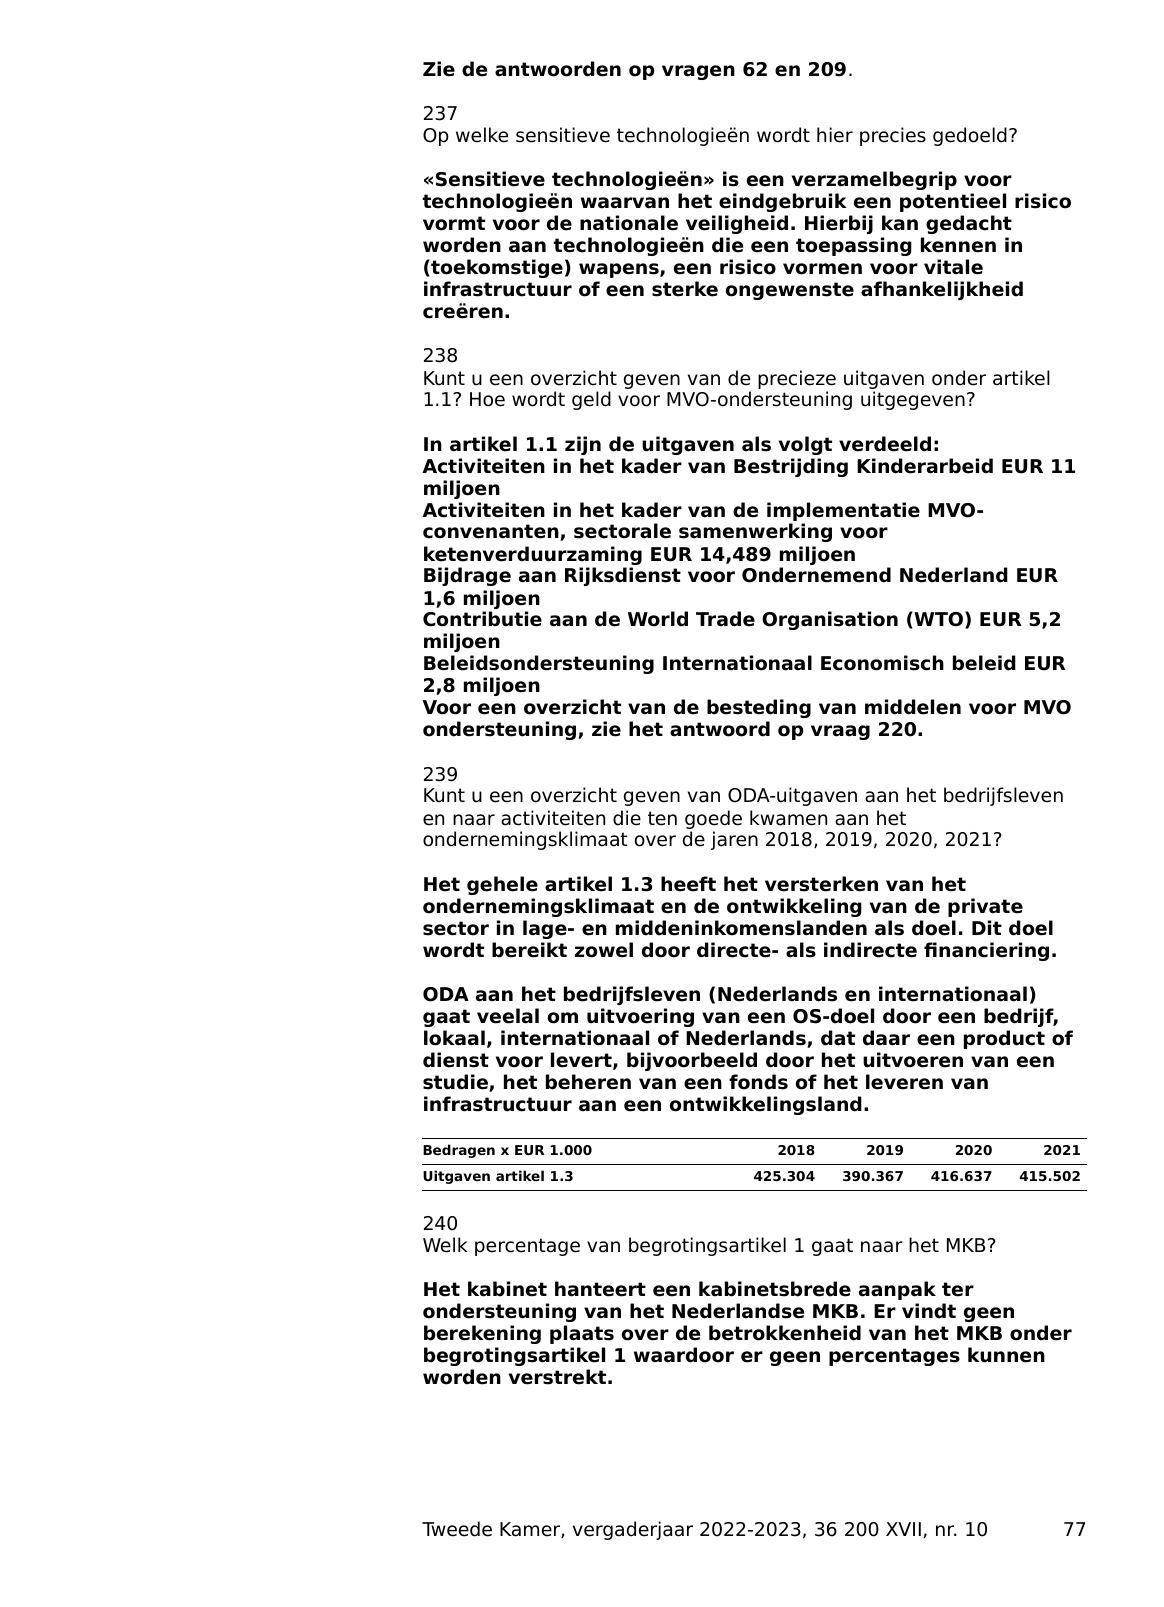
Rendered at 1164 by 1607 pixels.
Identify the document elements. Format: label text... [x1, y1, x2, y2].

text 237 [422, 103, 1087, 125]
text 238 [422, 345, 1087, 367]
text Het gehele artikel 1.3 heeft het versterken van het ondernemingsklimaat en de ontwikkeling van de private sector in lage- en middeninkomenslanden als doel. Dit doel wordt bereikt zowel door directe- als indirecte financiering. [422, 873, 1087, 961]
table_header Bedragen x EUR 1.000 [422, 1139, 732, 1163]
table_header 2021 [998, 1139, 1087, 1163]
text Zie de antwoorden op vragen 62 en 209. [422, 59, 1087, 81]
text Bijdrage aan Rijksdienst voor Ondernemend Nederland EUR 1,6 miljoen [422, 565, 1087, 609]
text Welk percentage van begrotingsartikel 1 gaat naar het MKB? [422, 1235, 1087, 1257]
text 240 [422, 1213, 1087, 1235]
text «Sensitieve technologieën» is een verzamelbegrip voor technologieën waarvan het eindgebruik een potentieel risico vormt voor de nationale veiligheid. Hierbij kan gedacht worden aan technologieën die een toepassing kennen in (toekomstige) wapens, een risico vormen voor vitale infrastructuur of een sterke ongewenste afhankelijkheid creëren. [422, 169, 1087, 323]
text ODA aan het bedrijfsleven (Nederlands en internationaal) gaat veelal om uitvoering van een OS-doel door een bedrijf, lokaal, internationaal of Nederlands, dat daar een product of dienst voor levert, bijvoorbeeld door het uitvoeren van een studie, het beheren van een fonds of het leveren van infrastructuur aan een ontwikkelingsland. [422, 984, 1087, 1116]
text Activiteiten in het kader van Bestrijding Kinderarbeid EUR 11 miljoen [422, 456, 1087, 499]
table_cell 390.367 [821, 1165, 909, 1190]
text Op welke sensitieve technologieën wordt hier precies gedoeld? [422, 125, 1087, 147]
text In artikel 1.1 zijn de uitgaven als volgt verdeeld: [422, 433, 1087, 456]
table_cell 415.502 [998, 1165, 1087, 1190]
table_cell 416.637 [910, 1165, 998, 1190]
text Het kabinet hanteert een kabinetsbrede aanpak ter ondersteuning van het Nederlandse MKB. Er vindt geen berekening plaats over de betrokkenheid van het MKB onder begrotingsartikel 1 waardoor er geen percentages kunnen worden verstrekt. [422, 1279, 1087, 1389]
text Kunt u een overzicht geven van de precieze uitgaven onder artikel 1.1? Hoe wordt geld voor MVO-ondersteuning uitgegeven? [422, 367, 1087, 411]
text Voor een overzicht van de besteding van middelen voor MVO ondersteuning, zie het antwoord op vraag 220. [422, 697, 1087, 741]
table_cell 425.304 [732, 1165, 821, 1190]
text Activiteiten in het kader van de implementatie MVO-convenanten, sectorale samenwerking voor ketenverduurzaming EUR 14,489 miljoen [422, 499, 1087, 565]
table_header 2018 [732, 1139, 821, 1163]
text 239 [422, 763, 1087, 785]
text Kunt u een overzicht geven van ODA-uitgaven aan het bedrijfsleven en naar activiteiten die ten goede kwamen aan het ondernemingsklimaat over de jaren 2018, 2019, 2020, 2021? [422, 785, 1087, 851]
text Contributie aan de World Trade Organisation (WTO) EUR 5,2 miljoen [422, 609, 1087, 653]
table_header 2019 [821, 1139, 909, 1163]
text Beleidsondersteuning Internationaal Economisch beleid EUR 2,8 miljoen [422, 653, 1087, 697]
table_cell Uitgaven artikel 1.3 [422, 1165, 732, 1190]
table_header 2020 [910, 1139, 998, 1163]
